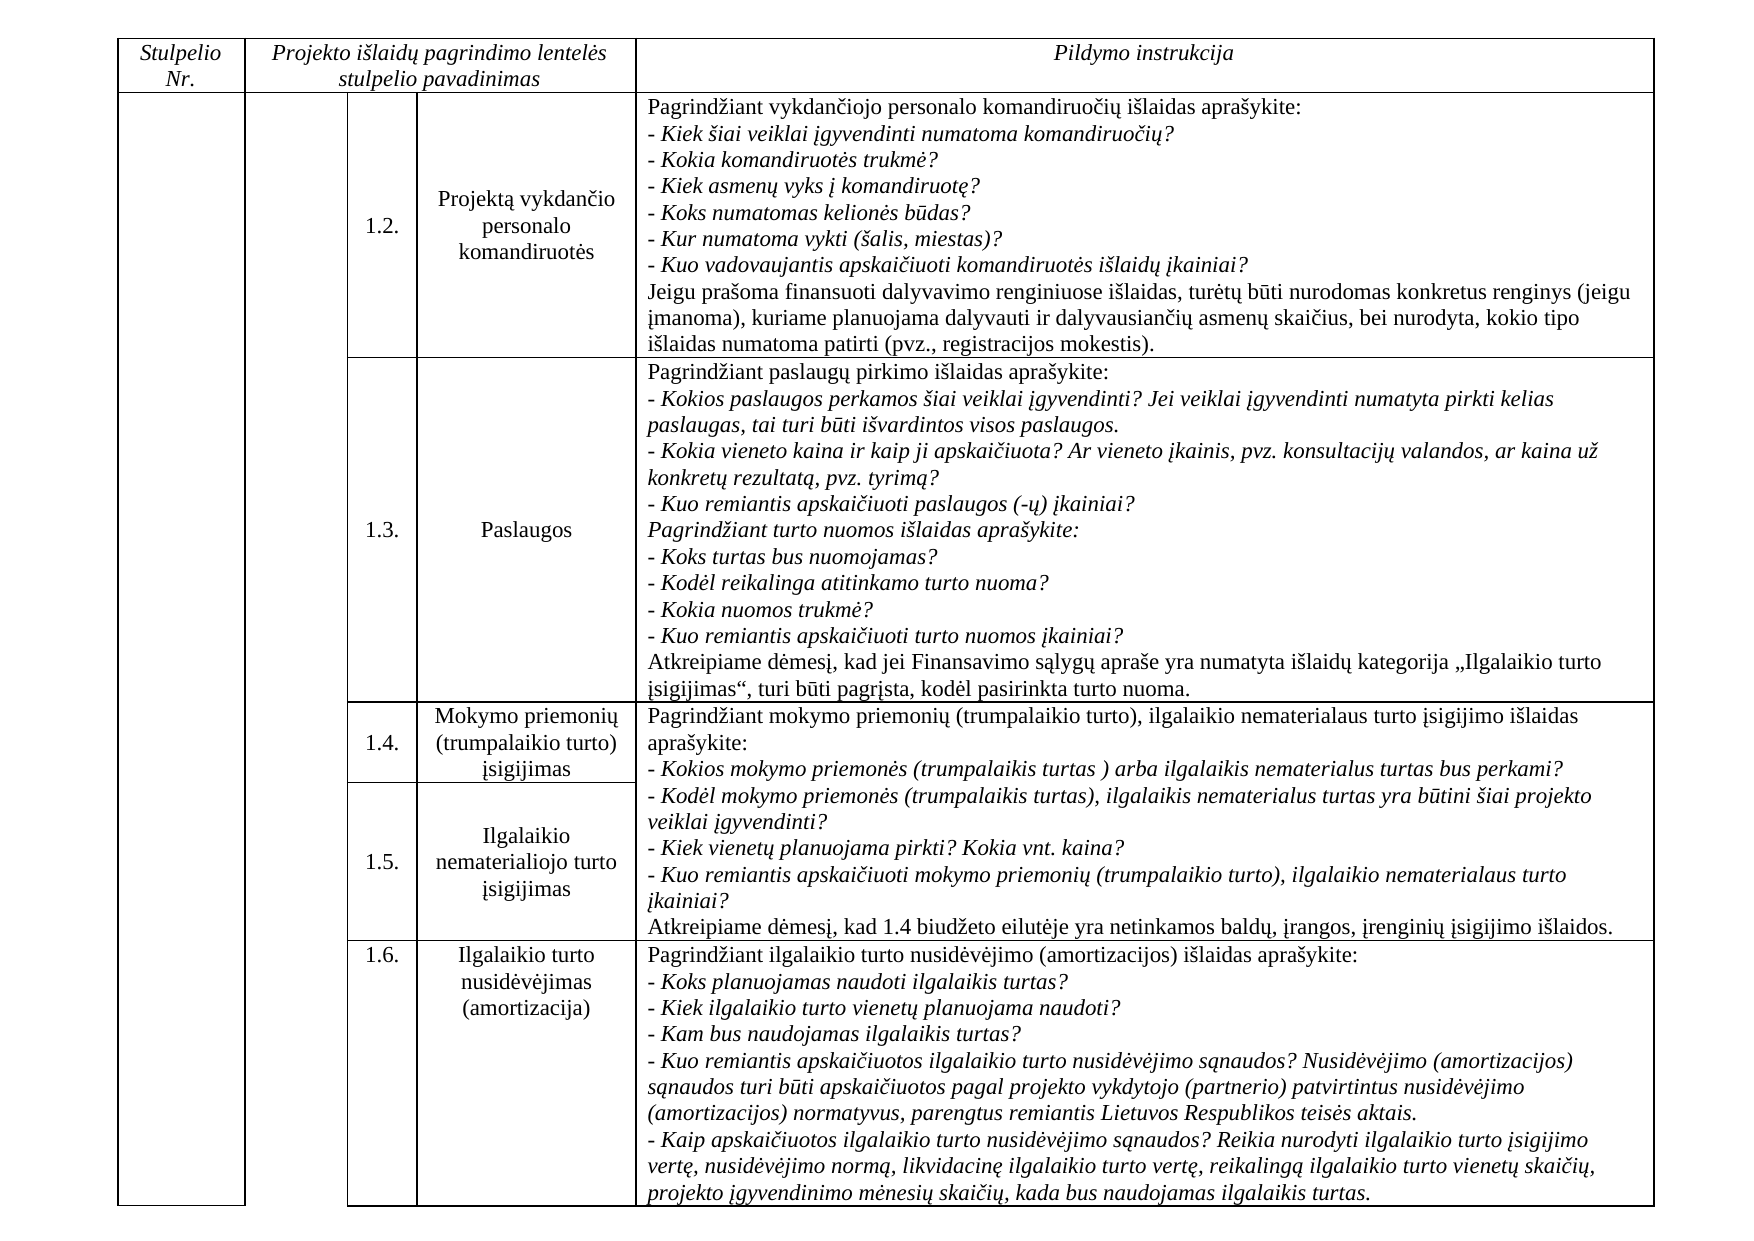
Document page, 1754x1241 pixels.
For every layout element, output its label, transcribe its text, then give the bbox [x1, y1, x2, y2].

table_cell Pagrindžiant ilgalaikio turto nusidėvėjimo (amortizacijos) išlaidas aprašykite: - Koks planuojamas naudoti ilgalaikis turtas? - Kiek ilgalaikio turto vienetų planuojama naudoti? - Kam bus naudojamas ilgalaikis turtas? - Kuo remiantis apskaičiuotos ilgalaikio turto nusidėvėjimo sąnaudos? Nusidėvėjimo (amortizacijos) sąnaudos turi būti apskaičiuotos pagal projekto vykdytojo (partnerio) patvirtintus nusidėvėjimo (amortizacijos) normatyvus, parengtus remiantis Lietuvos Respublikos teisės aktais. - Kaip apskaičiuotos ilgalaikio turto nusidėvėjimo sąnaudos? Reikia nurodyti ilgalaikio turto įsigijimo vertę, nusidėvėjimo normą, likvidacinę ilgalaikio turto vertę, reikalingą ilgalaikio turto vienetų skaičių, projekto įgyvendinimo mėnesių skaičių, kada bus naudojamas ilgalaikis turtas. [637, 941, 1653, 1205]
table_cell Paslaugos [418, 358, 635, 701]
table_cell 1.4. [348, 703, 416, 782]
table_cell Pagrindžiant vykdančiojo personalo komandiruočių išlaidas aprašykite: - Kiek šiai veiklai įgyvendinti numatoma komandiruočių? - Kokia komandiruotės trukmė? - Kiek asmenų vyks į komandiruotę? - Koks numatomas kelionės būdas? - Kur numatoma vykti (šalis, miestas)? - Kuo vadovaujantis apskaičiuoti komandiruotės išlaidų įkainiai? Jeigu prašoma finansuoti dalyvavimo renginiuose išlaidas, turėtų būti nurodomas konkretus renginys (jeigu įmanoma), kuriame planuojama dalyvauti ir dalyvausiančių asmenų skaičius, bei nurodyta, kokio tipo išlaidas numatoma patirti (pvz., registracijos mokestis). [637, 93, 1653, 357]
table_cell Ilgalaikio turto nusidėvėjimas (amortizacija) [418, 941, 635, 1205]
table_cell Mokymo priemonių (trumpalaikio turto) įsigijimas [418, 703, 635, 782]
table_cell 1.5. [348, 783, 416, 940]
table_cell Pagrindžiant paslaugų pirkimo išlaidas aprašykite: - Kokios paslaugos perkamos šiai veiklai įgyvendinti? Jei veiklai įgyvendinti numatyta pirkti kelias paslaugas, tai turi būti išvardintos visos paslaugos. - Kokia vieneto kaina ir kaip ji apskaičiuota? Ar vieneto įkainis, pvz. konsultacijų valandos, ar kaina už konkretų rezultatą, pvz. tyrimą? - Kuo remiantis apskaičiuoti paslaugos (-ų) įkainiai? Pagrindžiant turto nuomos išlaidas aprašykite: - Koks turtas bus nuomojamas? - Kodėl reikalinga atitinkamo turto nuoma? - Kokia nuomos trukmė? - Kuo remiantis apskaičiuoti turto nuomos įkainiai? Atkreipiame dėmesį, kad jei Finansavimo sąlygų apraše yra numatyta išlaidų kategorija „Ilgalaikio turto įsigijimas“, turi būti pagrįsta, kodėl pasirinkta turto nuoma. [637, 358, 1653, 701]
table_cell Ilgalaikio nematerialiojo turto įsigijimas [418, 783, 635, 940]
table_cell 1.2. [348, 93, 416, 357]
table_header Stulpelio Nr. [119, 39, 244, 92]
table_cell 1.6. [348, 941, 416, 1205]
table_cell [246, 93, 347, 1205]
table_cell Pagrindžiant mokymo priemonių (trumpalaikio turto), ilgalaikio nematerialaus turto įsigijimo išlaidas aprašykite: - Kokios mokymo priemonės (trumpalaikis turtas ) arba ilgalaikis nematerialus turtas bus perkami? - Kodėl mokymo priemonės (trumpalaikis turtas), ilgalaikis nematerialus turtas yra būtini šiai projekto veiklai įgyvendinti? - Kiek vienetų planuojama pirkti? Kokia vnt. kaina? - Kuo remiantis apskaičiuoti mokymo priemonių (trumpalaikio turto), ilgalaikio nematerialaus turto įkainiai? Atkreipiame dėmesį, kad 1.4 biudžeto eilutėje yra netinkamos baldų, įrangos, įrenginių įsigijimo išlaidos. [637, 703, 1653, 940]
table_cell 1.3. [348, 358, 416, 701]
table_header Projekto išlaidų pagrindimo lentelės stulpelio pavadinimas [246, 39, 635, 92]
table_cell [119, 93, 244, 1205]
table_cell Projektą vykdančio personalo komandiruotės [418, 93, 635, 357]
table_header Pildymo instrukcija [637, 39, 1653, 92]
